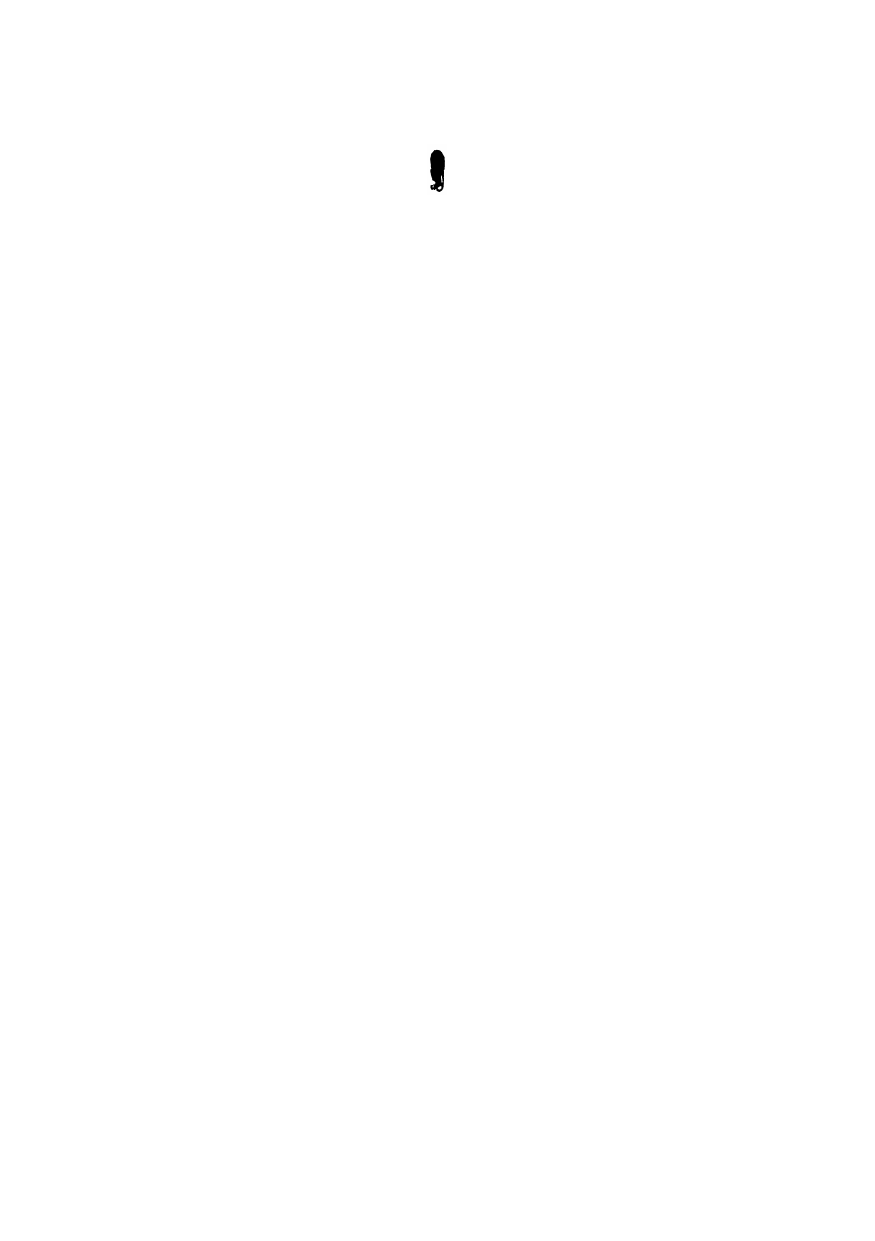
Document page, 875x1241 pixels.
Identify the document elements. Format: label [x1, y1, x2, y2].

picture [427, 144, 447, 195]
